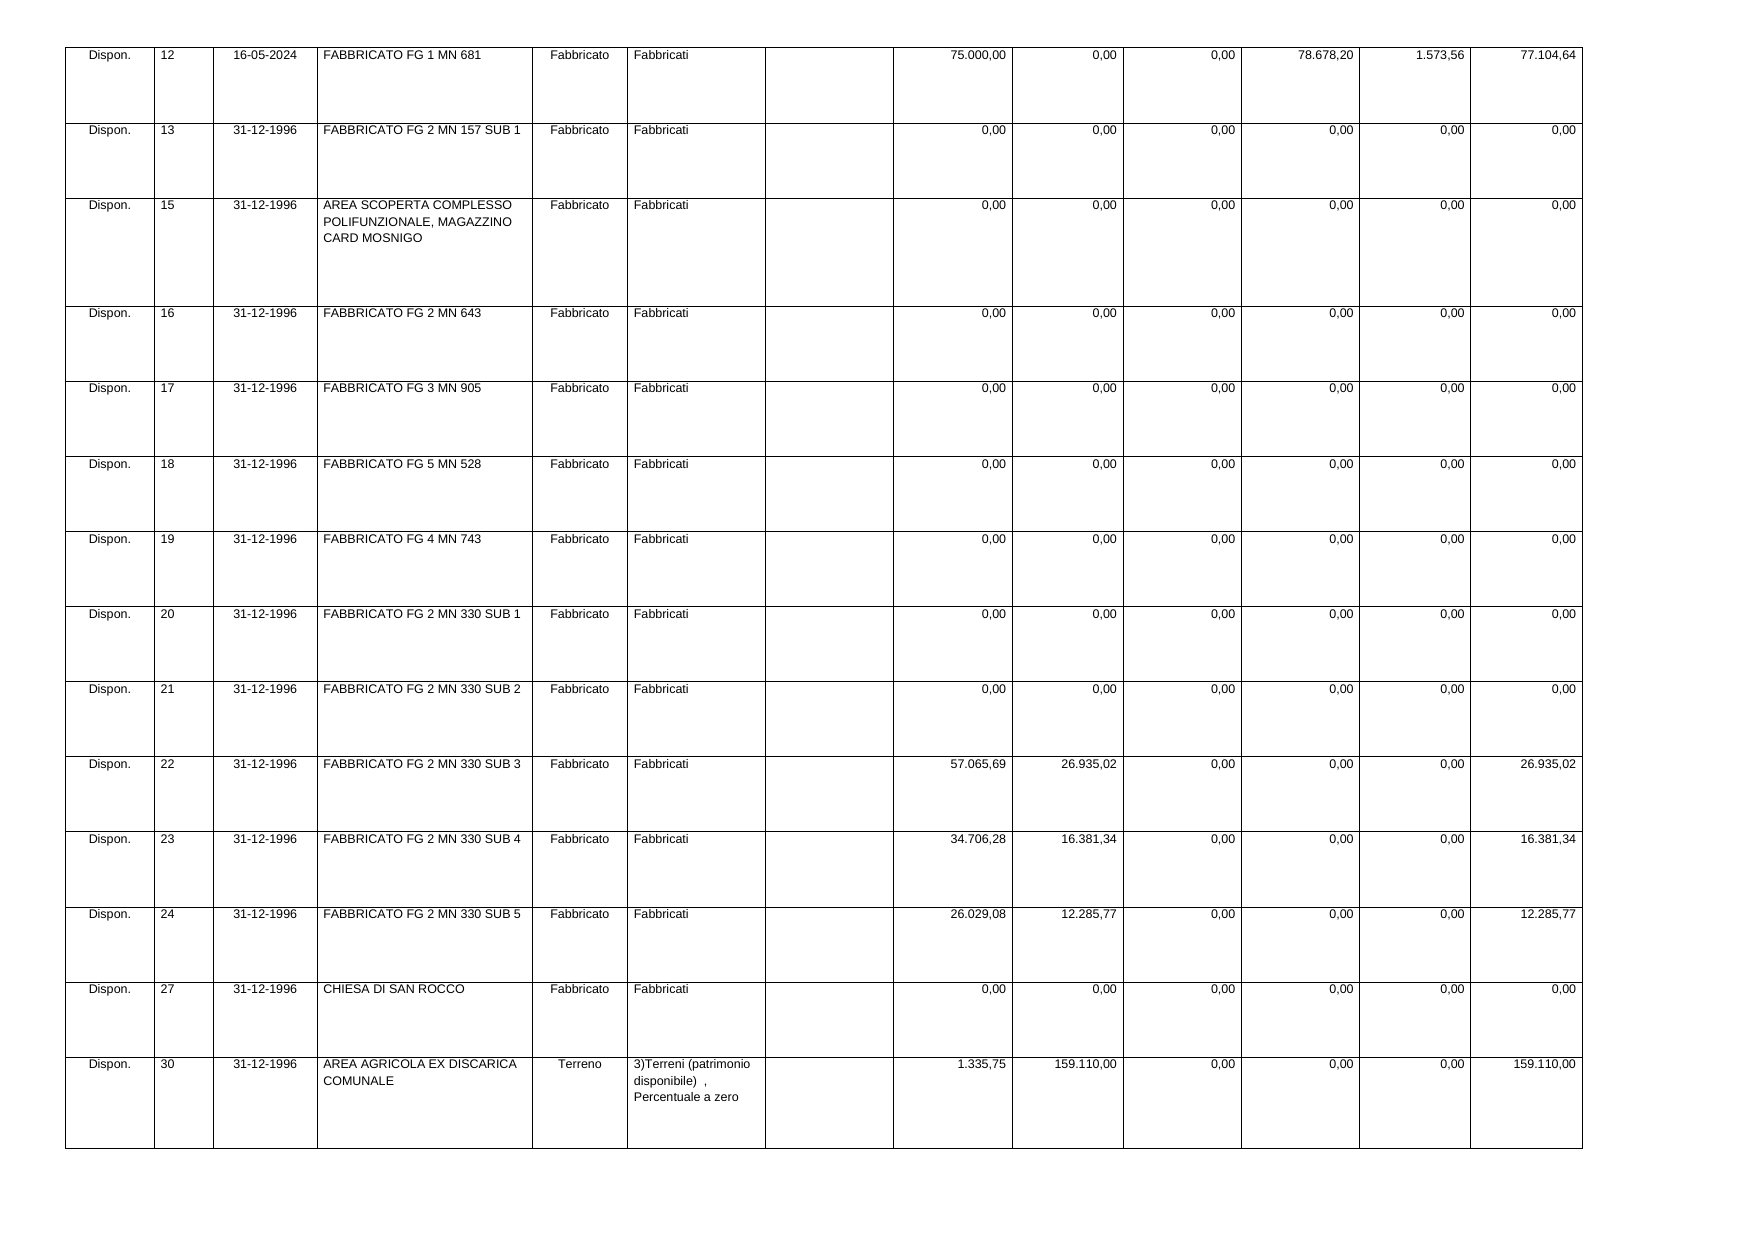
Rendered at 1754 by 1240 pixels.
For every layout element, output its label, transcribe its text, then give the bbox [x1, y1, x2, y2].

table_cell 0,00 [1360, 682, 1470, 756]
table_cell 0,00 [1471, 607, 1582, 681]
table_cell Terreno [533, 1058, 627, 1148]
table_cell 0,00 [1124, 757, 1241, 831]
table_cell 31-12-1996 [214, 757, 317, 831]
table_cell [766, 983, 893, 1057]
table_cell 0,00 [1471, 532, 1582, 606]
table_cell FABBRICATO FG 5 MN 528 [318, 457, 532, 531]
table_cell 13 [155, 124, 213, 197]
table_cell 1.335,75 [894, 1058, 1012, 1148]
table_cell Fabbricato [533, 607, 627, 681]
table_cell 159.110,00 [1013, 1058, 1123, 1148]
table_cell 0,00 [1124, 1058, 1241, 1148]
table_cell 0,00 [1242, 532, 1359, 606]
table_cell 0,00 [1471, 457, 1582, 531]
table_cell Fabbricati [628, 382, 765, 456]
table_cell [766, 307, 893, 381]
table_cell FABBRICATO FG 2 MN 330 SUB 1 [318, 607, 532, 681]
table_cell 0,00 [1360, 908, 1470, 981]
table_cell Fabbricati [628, 607, 765, 681]
table_cell 0,00 [894, 307, 1012, 381]
table_cell Dispon. [66, 48, 154, 122]
table_cell 0,00 [1242, 832, 1359, 906]
table_cell 27 [155, 983, 213, 1057]
table_cell 77.104,64 [1471, 48, 1582, 122]
table_cell 57.065,69 [894, 757, 1012, 831]
table_cell Dispon. [66, 1058, 154, 1148]
table_cell [766, 682, 893, 756]
table_cell FABBRICATO FG 2 MN 330 SUB 2 [318, 682, 532, 756]
table_cell Dispon. [66, 307, 154, 381]
table_cell AREA SCOPERTA COMPLESSO POLIFUNZIONALE, MAGAZZINO CARD MOSNIGO [318, 199, 532, 306]
table_cell Fabbricato [533, 832, 627, 906]
table_cell 0,00 [1360, 832, 1470, 906]
table_cell 30 [155, 1058, 213, 1148]
table_cell 16.381,34 [1471, 832, 1582, 906]
table_cell 0,00 [894, 457, 1012, 531]
table_cell 0,00 [1013, 983, 1123, 1057]
table_cell [766, 1058, 893, 1148]
table_cell FABBRICATO FG 4 MN 743 [318, 532, 532, 606]
table_cell 0,00 [1124, 983, 1241, 1057]
table_cell 0,00 [1124, 124, 1241, 197]
table_cell Fabbricati [628, 48, 765, 122]
table_cell Fabbricati [628, 908, 765, 981]
table_cell Fabbricati [628, 682, 765, 756]
table_cell 159.110,00 [1471, 1058, 1582, 1148]
table_cell 0,00 [1013, 124, 1123, 197]
table_cell FABBRICATO FG 3 MN 905 [318, 382, 532, 456]
table_cell 0,00 [1124, 908, 1241, 981]
table_cell 19 [155, 532, 213, 606]
table_cell FABBRICATO FG 2 MN 330 SUB 5 [318, 908, 532, 981]
table_cell 78.678,20 [1242, 48, 1359, 122]
table_cell 31-12-1996 [214, 124, 317, 197]
table_cell 12.285,77 [1471, 908, 1582, 981]
table_cell 0,00 [1242, 757, 1359, 831]
table_cell [766, 48, 893, 122]
table_cell 17 [155, 382, 213, 456]
table_cell 0,00 [1124, 382, 1241, 456]
table_cell [766, 607, 893, 681]
table_cell Fabbricato [533, 983, 627, 1057]
table_cell 0,00 [1360, 457, 1470, 531]
table_cell Fabbricato [533, 307, 627, 381]
table_cell 0,00 [1242, 199, 1359, 306]
table_cell 0,00 [1242, 908, 1359, 981]
table_cell 0,00 [1124, 457, 1241, 531]
table_cell 31-12-1996 [214, 532, 317, 606]
table_cell Fabbricati [628, 199, 765, 306]
table_cell 0,00 [1360, 307, 1470, 381]
table_cell 0,00 [1242, 607, 1359, 681]
table_cell 0,00 [894, 382, 1012, 456]
table_cell FABBRICATO FG 2 MN 643 [318, 307, 532, 381]
table_cell 0,00 [1242, 307, 1359, 381]
table_cell 16 [155, 307, 213, 381]
table_cell Dispon. [66, 607, 154, 681]
table_cell 26.029,08 [894, 908, 1012, 981]
table_cell 18 [155, 457, 213, 531]
table_cell 0,00 [894, 682, 1012, 756]
table_cell Dispon. [66, 382, 154, 456]
table_cell 75.000,00 [894, 48, 1012, 122]
table_cell Dispon. [66, 124, 154, 197]
table_cell 0,00 [1360, 199, 1470, 306]
table_cell 3)Terreni (patrimonio disponibile) , Percentuale a zero [628, 1058, 765, 1148]
table_cell 31-12-1996 [214, 682, 317, 756]
table_cell 34.706,28 [894, 832, 1012, 906]
table_cell 31-12-1996 [214, 908, 317, 981]
table_cell Fabbricato [533, 48, 627, 122]
table_cell Fabbricato [533, 532, 627, 606]
table_cell 0,00 [1471, 199, 1582, 306]
table_cell CHIESA DI SAN ROCCO [318, 983, 532, 1057]
table_cell 0,00 [1242, 124, 1359, 197]
table_cell FABBRICATO FG 2 MN 330 SUB 3 [318, 757, 532, 831]
table_cell FABBRICATO FG 1 MN 681 [318, 48, 532, 122]
table_cell 0,00 [1124, 199, 1241, 306]
table_cell Fabbricato [533, 382, 627, 456]
table_cell 0,00 [1360, 607, 1470, 681]
table_cell Dispon. [66, 199, 154, 306]
table_cell 26.935,02 [1013, 757, 1123, 831]
table_cell Fabbricato [533, 199, 627, 306]
table_cell 0,00 [1360, 124, 1470, 197]
table_cell 31-12-1996 [214, 983, 317, 1057]
table_cell Dispon. [66, 457, 154, 531]
table_cell 0,00 [1471, 682, 1582, 756]
table_cell 12 [155, 48, 213, 122]
table_cell 0,00 [894, 607, 1012, 681]
table_cell [766, 908, 893, 981]
table_cell 31-12-1996 [214, 607, 317, 681]
table_cell 23 [155, 832, 213, 906]
table_cell 0,00 [1471, 124, 1582, 197]
table_cell 0,00 [1124, 532, 1241, 606]
table_cell 12.285,77 [1013, 908, 1123, 981]
table_cell Fabbricato [533, 124, 627, 197]
table_cell 0,00 [1360, 532, 1470, 606]
table_cell 0,00 [1013, 607, 1123, 681]
table_cell 22 [155, 757, 213, 831]
table_cell Dispon. [66, 532, 154, 606]
table_cell 31-12-1996 [214, 1058, 317, 1148]
table_cell Dispon. [66, 983, 154, 1057]
table_cell 0,00 [894, 532, 1012, 606]
table_cell 0,00 [1013, 382, 1123, 456]
table_cell Fabbricato [533, 908, 627, 981]
table_cell [766, 457, 893, 531]
table_cell 1.573,56 [1360, 48, 1470, 122]
table_cell 26.935,02 [1471, 757, 1582, 831]
table_cell 0,00 [1242, 983, 1359, 1057]
table_cell 16.381,34 [1013, 832, 1123, 906]
table_cell 24 [155, 908, 213, 981]
table_cell 0,00 [1013, 48, 1123, 122]
table_cell 0,00 [1013, 457, 1123, 531]
table_cell [766, 757, 893, 831]
table_cell 0,00 [1360, 382, 1470, 456]
table_cell [766, 532, 893, 606]
table_cell Fabbricato [533, 757, 627, 831]
table_cell 0,00 [1360, 1058, 1470, 1148]
table_cell 31-12-1996 [214, 382, 317, 456]
table_cell 31-12-1996 [214, 457, 317, 531]
table_cell 0,00 [1124, 607, 1241, 681]
table_cell [766, 124, 893, 197]
table_cell 31-12-1996 [214, 307, 317, 381]
table_cell Dispon. [66, 832, 154, 906]
table_cell 0,00 [1124, 307, 1241, 381]
table_cell Fabbricati [628, 457, 765, 531]
table_cell 31-12-1996 [214, 199, 317, 306]
table_cell [766, 382, 893, 456]
table_cell Fabbricati [628, 832, 765, 906]
table_cell 0,00 [1242, 457, 1359, 531]
table_cell FABBRICATO FG 2 MN 157 SUB 1 [318, 124, 532, 197]
table_cell 21 [155, 682, 213, 756]
table_cell 31-12-1996 [214, 832, 317, 906]
table_cell FABBRICATO FG 2 MN 330 SUB 4 [318, 832, 532, 906]
table_cell 0,00 [1013, 532, 1123, 606]
table_cell [766, 832, 893, 906]
table_cell [766, 199, 893, 306]
table_cell 0,00 [1013, 199, 1123, 306]
table_cell 0,00 [1124, 682, 1241, 756]
table_cell 0,00 [1124, 48, 1241, 122]
table_cell Dispon. [66, 757, 154, 831]
table_cell 0,00 [1471, 382, 1582, 456]
table_cell Fabbricato [533, 682, 627, 756]
table_cell Dispon. [66, 908, 154, 981]
table_cell 0,00 [1360, 983, 1470, 1057]
table_cell Fabbricati [628, 757, 765, 831]
table_cell Fabbricati [628, 983, 765, 1057]
table_cell 0,00 [1242, 1058, 1359, 1148]
table_cell 20 [155, 607, 213, 681]
table_cell Dispon. [66, 682, 154, 756]
table_cell AREA AGRICOLA EX DISCARICA COMUNALE [318, 1058, 532, 1148]
table_cell Fabbricato [533, 457, 627, 531]
table_cell 0,00 [894, 199, 1012, 306]
table_cell Fabbricati [628, 532, 765, 606]
table_cell 0,00 [1471, 983, 1582, 1057]
table_cell Fabbricati [628, 307, 765, 381]
table_cell 0,00 [894, 124, 1012, 197]
table_cell 0,00 [1013, 682, 1123, 756]
table_cell Fabbricati [628, 124, 765, 197]
table_cell 0,00 [894, 983, 1012, 1057]
table_cell 16-05-2024 [214, 48, 317, 122]
table_cell 0,00 [1471, 307, 1582, 381]
table_cell 15 [155, 199, 213, 306]
table_cell 0,00 [1242, 682, 1359, 756]
table_cell 0,00 [1124, 832, 1241, 906]
table_cell 0,00 [1360, 757, 1470, 831]
table_cell 0,00 [1242, 382, 1359, 456]
table_cell 0,00 [1013, 307, 1123, 381]
